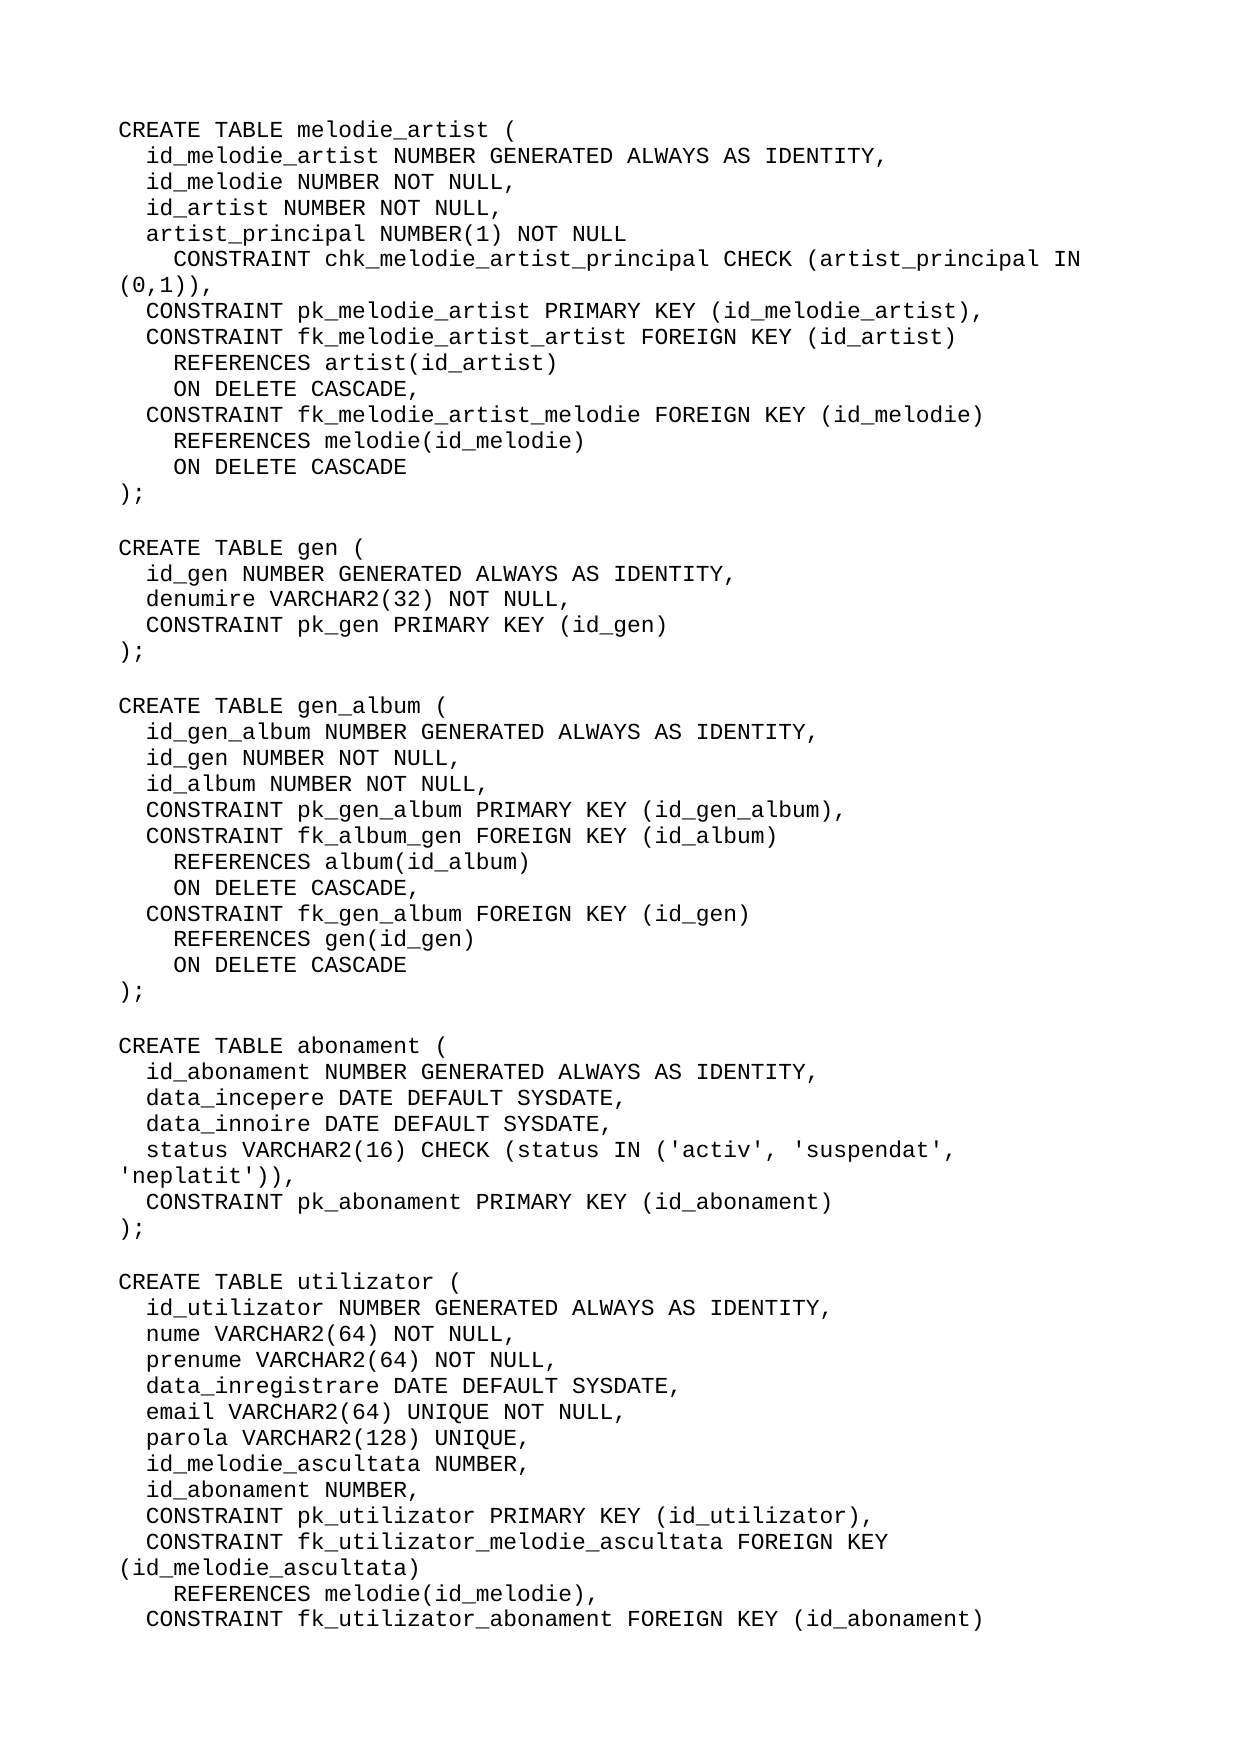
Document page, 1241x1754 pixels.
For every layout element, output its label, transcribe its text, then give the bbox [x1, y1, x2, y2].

text id_gen NUMBER NOT NULL, [118, 746, 1122, 772]
text nume VARCHAR2(64) NOT NULL, [118, 1322, 1122, 1348]
text CREATE TABLE gen ( [118, 536, 1122, 562]
text CONSTRAINT pk_gen_album PRIMARY KEY (id_gen_album), [118, 798, 1122, 824]
text ); [118, 980, 1122, 1006]
text ON DELETE CASCADE, [118, 876, 1122, 902]
text REFERENCES melodie(id_melodie), [118, 1582, 1122, 1608]
text id_artist NUMBER NOT NULL, [118, 196, 1122, 222]
text CREATE TABLE melodie_artist ( [118, 118, 1122, 144]
text id_abonament NUMBER, [118, 1478, 1122, 1504]
text CONSTRAINT fk_utilizator_abonament FOREIGN KEY (id_abonament) [118, 1608, 1122, 1634]
text id_melodie_artist NUMBER GENERATED ALWAYS AS IDENTITY, [118, 144, 1122, 170]
text prenume VARCHAR2(64) NOT NULL, [118, 1348, 1122, 1374]
text CONSTRAINT fk_melodie_artist_melodie FOREIGN KEY (id_melodie) [118, 403, 1122, 429]
text CONSTRAINT pk_melodie_artist PRIMARY KEY (id_melodie_artist), [118, 300, 1122, 326]
text data_inregistrare DATE DEFAULT SYSDATE, [118, 1374, 1122, 1400]
text REFERENCES melodie(id_melodie) [118, 429, 1122, 455]
text id_gen NUMBER GENERATED ALWAYS AS IDENTITY, [118, 562, 1122, 588]
text CONSTRAINT fk_gen_album FOREIGN KEY (id_gen) [118, 902, 1122, 928]
text status VARCHAR2(16) CHECK (status IN ('activ', 'suspendat', 'neplatit')), [118, 1138, 1122, 1190]
text denumire VARCHAR2(32) NOT NULL, [118, 588, 1122, 614]
text REFERENCES gen(id_gen) [118, 928, 1122, 954]
text CREATE TABLE utilizator ( [118, 1271, 1122, 1297]
text ON DELETE CASCADE [118, 455, 1122, 481]
text id_album NUMBER NOT NULL, [118, 772, 1122, 798]
text REFERENCES artist(id_artist) [118, 352, 1122, 377]
text CREATE TABLE abonament ( [118, 1034, 1122, 1060]
text id_gen_album NUMBER GENERATED ALWAYS AS IDENTITY, [118, 720, 1122, 746]
text CONSTRAINT pk_utilizator PRIMARY KEY (id_utilizator), [118, 1504, 1122, 1530]
text CREATE TABLE gen_album ( [118, 694, 1122, 720]
text CONSTRAINT fk_utilizator_melodie_ascultata FOREIGN KEY (id_melodie_ascultata) [118, 1530, 1122, 1582]
text ); [118, 481, 1122, 507]
text email VARCHAR2(64) UNIQUE NOT NULL, [118, 1400, 1122, 1426]
text id_utilizator NUMBER GENERATED ALWAYS AS IDENTITY, [118, 1297, 1122, 1322]
text REFERENCES album(id_album) [118, 850, 1122, 876]
text artist_principal NUMBER(1) NOT NULL [118, 222, 1122, 248]
text CONSTRAINT chk_melodie_artist_principal CHECK (artist_principal IN (0,1)), [118, 248, 1122, 300]
text id_abonament NUMBER GENERATED ALWAYS AS IDENTITY, [118, 1060, 1122, 1086]
text id_melodie NUMBER NOT NULL, [118, 170, 1122, 196]
text CONSTRAINT pk_gen PRIMARY KEY (id_gen) [118, 614, 1122, 640]
text parola VARCHAR2(128) UNIQUE, [118, 1426, 1122, 1452]
text ON DELETE CASCADE [118, 954, 1122, 980]
text data_innoire DATE DEFAULT SYSDATE, [118, 1112, 1122, 1138]
text ON DELETE CASCADE, [118, 377, 1122, 403]
text id_melodie_ascultata NUMBER, [118, 1452, 1122, 1478]
text CONSTRAINT pk_abonament PRIMARY KEY (id_abonament) [118, 1190, 1122, 1216]
text data_incepere DATE DEFAULT SYSDATE, [118, 1086, 1122, 1112]
text ); [118, 1216, 1122, 1242]
text ); [118, 640, 1122, 666]
text CONSTRAINT fk_album_gen FOREIGN KEY (id_album) [118, 824, 1122, 850]
text CONSTRAINT fk_melodie_artist_artist FOREIGN KEY (id_artist) [118, 326, 1122, 352]
